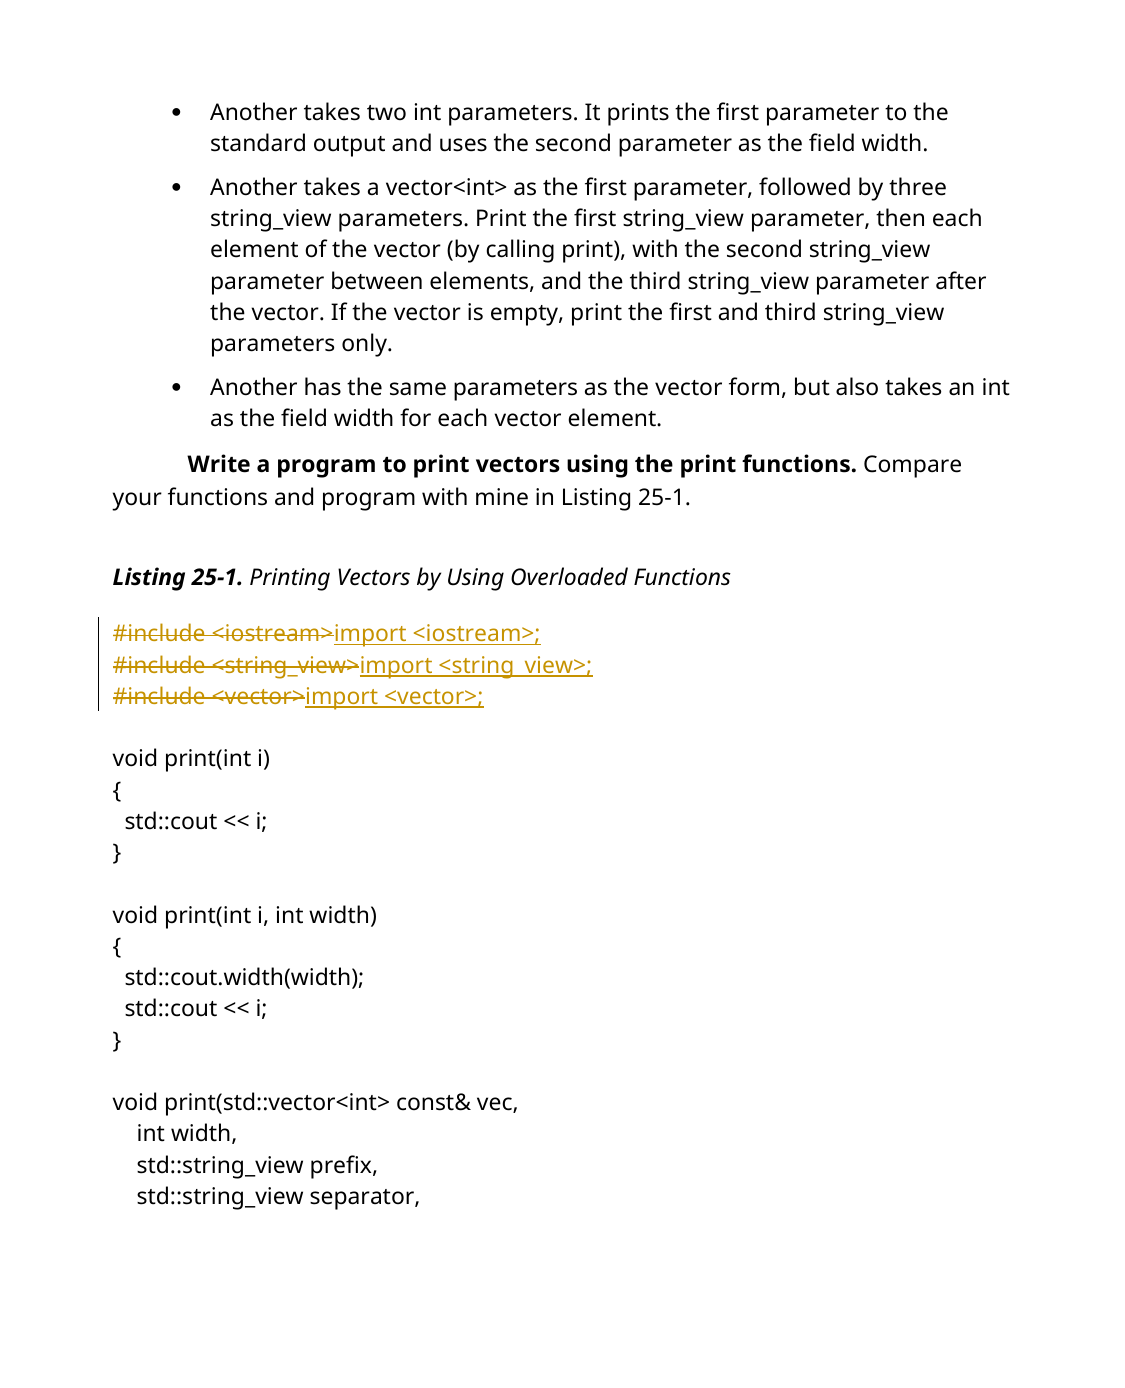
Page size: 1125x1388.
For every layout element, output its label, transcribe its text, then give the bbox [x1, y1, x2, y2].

text { [112, 773, 1012, 805]
text { [112, 930, 1012, 961]
text void print(int i, int width) [112, 898, 1012, 930]
text void print(int i) [112, 742, 1012, 773]
text std::cout << i; [112, 805, 1012, 836]
text void print(std::vector<int> const& vec, [112, 1086, 1012, 1117]
text import <iostream>; [112, 617, 1012, 648]
text Listing 25-1. Printing Vectors by Using Overloaded Functions [112, 561, 1012, 592]
text std::string_view prefix, [112, 1148, 1012, 1180]
text Write a program to print vectors using the print functions. Compare your functions and program with mine in Listing 25-1. [112, 446, 1012, 513]
text import <vector>; [112, 680, 1012, 711]
text std::cout.width(width); [112, 961, 1012, 992]
text import <string_view>; [112, 648, 1012, 680]
text } [112, 1023, 1012, 1055]
list Another takes two int parameters. It prints the first parameter to the standard output and uses the second parameter as the field width. [172, 96, 1012, 158]
text std::cout << i; [112, 992, 1012, 1023]
text std::string_view separator, [112, 1180, 1012, 1211]
text int width, [112, 1117, 1012, 1148]
list Another has the same parameters as the vector form, but also takes an int as the field width for each vector element. [172, 371, 1012, 433]
list Another takes a vector<int> as the first parameter, followed by three string_view parameters. Print the first string_view parameter, then each element of the vector (by calling print), with the second string_view parameter between elements, and the third string_view parameter after the vector. If the vector is empty, print the first and third string_view parameters only. [172, 171, 1012, 358]
text } [112, 836, 1012, 867]
